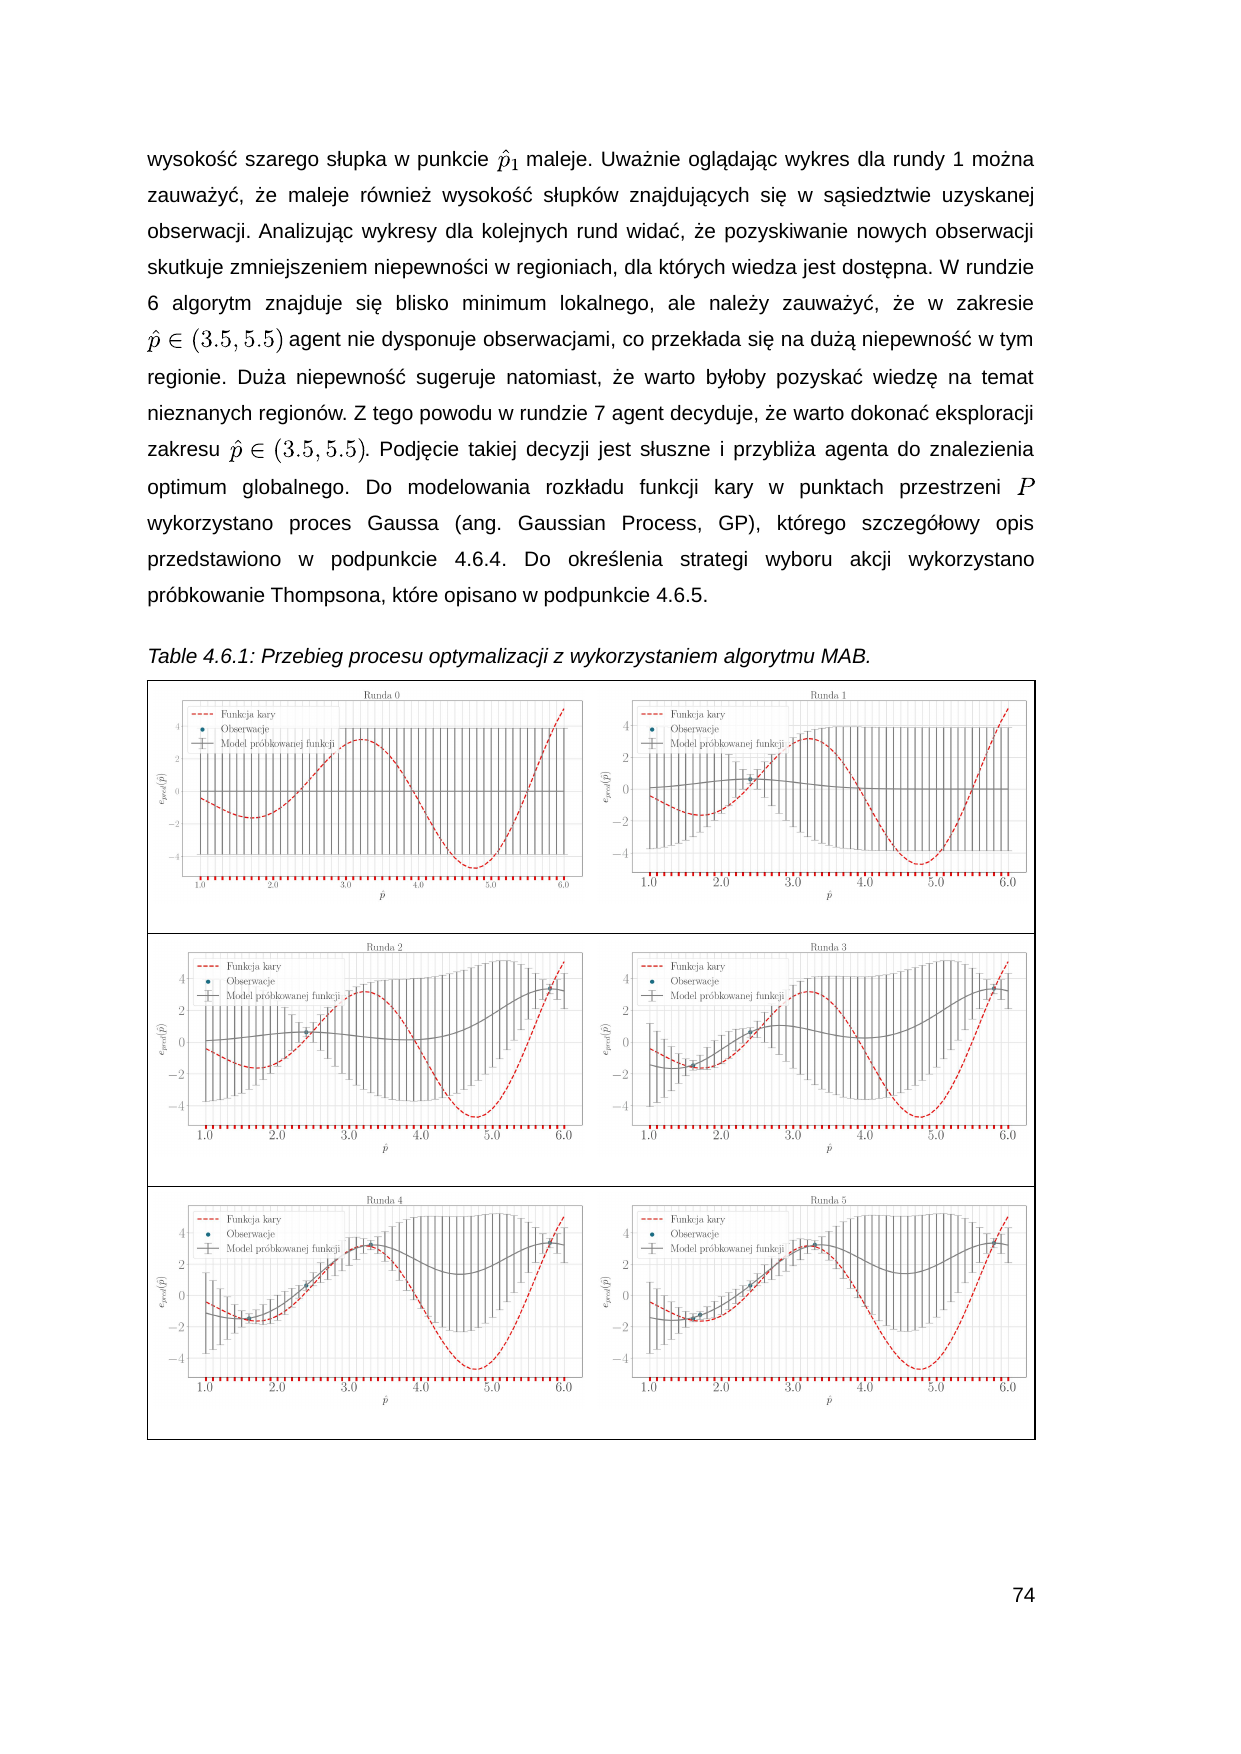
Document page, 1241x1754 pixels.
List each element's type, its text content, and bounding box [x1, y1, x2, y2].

table_cell [591, 934, 1034, 1186]
picture [152, 940, 586, 1157]
text Table 4.6.1: Przebieg procesu optymalizacji z wykorzystaniem algorytmu MAB. [147, 644, 1035, 668]
picture [596, 1192, 1030, 1409]
table_cell [591, 1187, 1034, 1438]
table_header [591, 681, 1034, 933]
table_header [148, 681, 591, 933]
picture [596, 940, 1030, 1157]
picture [152, 1192, 586, 1409]
picture [152, 687, 586, 904]
picture [596, 687, 1030, 904]
text wysokość szarego słupka w punkcie maleje. Uważnie oglądając wykres dla rundy 1 można zauważyć, że maleje również wysokość słupków znajdujących się w sąsiedztwie uzyskanej obserwacji. Analizując wykresy dla kolejnych rund widać, że pozyskiwanie nowych obserwacji skutkuje zmniejszeniem niepewności w regioniach, dla których wiedza jest dostępna. W rundzie 6 algorytm znajduje się blisko minimum lokalnego, ale należy zauważyć, że w zakresie agent nie dysponuje obserwacjami, co przekłada się na dużą niepewność w tym regionie. Duża niepewność sugeruje natomiast, że warto byłoby pozyskać wiedzę na temat nieznanych regionów. Z tego powodu w rundzie 7 agent decyduje, że warto dokonać eksploracji zakresu . Podjęcie takiej decyzji jest słuszne i przybliża agenta do znalezienia optimum globalnego. Do modelowania rozkładu funkcji kary w punktach przestrzeni wykorzystano proces Gaussa (ang. Gaussian Process, GP), którego szczegółowy opis przedstawiono w podpunkcie 4.6.4. Do określenia strategi wyboru akcji wykorzystano próbkowanie Thompsona, które opisano w podpunkcie 4.6.5. [147, 147, 1035, 607]
table_cell [148, 934, 591, 1186]
table_cell [148, 1187, 591, 1438]
